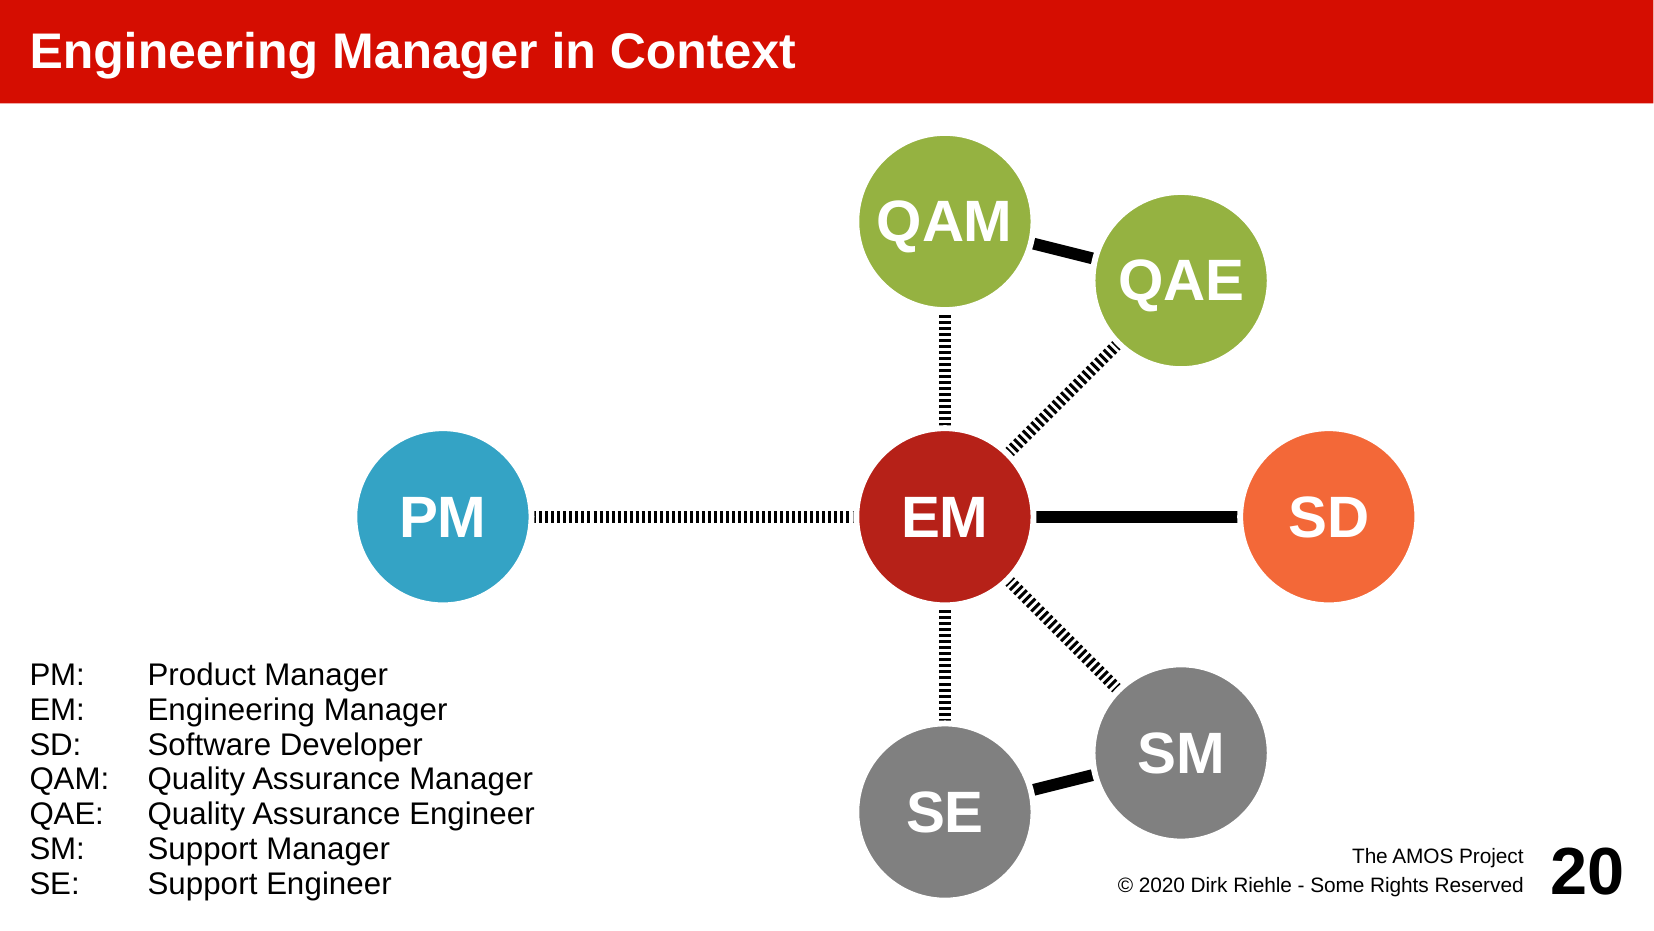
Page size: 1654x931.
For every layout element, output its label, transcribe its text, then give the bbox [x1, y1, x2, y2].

text_box PM: Product Manager EM: Engineering Manager SD: Software Developer QAM: Quality Assurance Manager QAE: Quality Assurance Engineer SM: Support Manager SE: Support Engineer [0, 369, 1182, 931]
title Engineering Manager in Context [0, 0, 1654, 104]
text_box SD [1240, 428, 1418, 606]
text_box QAE [1092, 191, 1270, 370]
text_box QAM [856, 132, 1034, 311]
text_box EM [856, 428, 1034, 606]
text_box PM [354, 428, 532, 606]
text_box SM [1092, 664, 1270, 842]
text_box SE [856, 723, 1034, 901]
